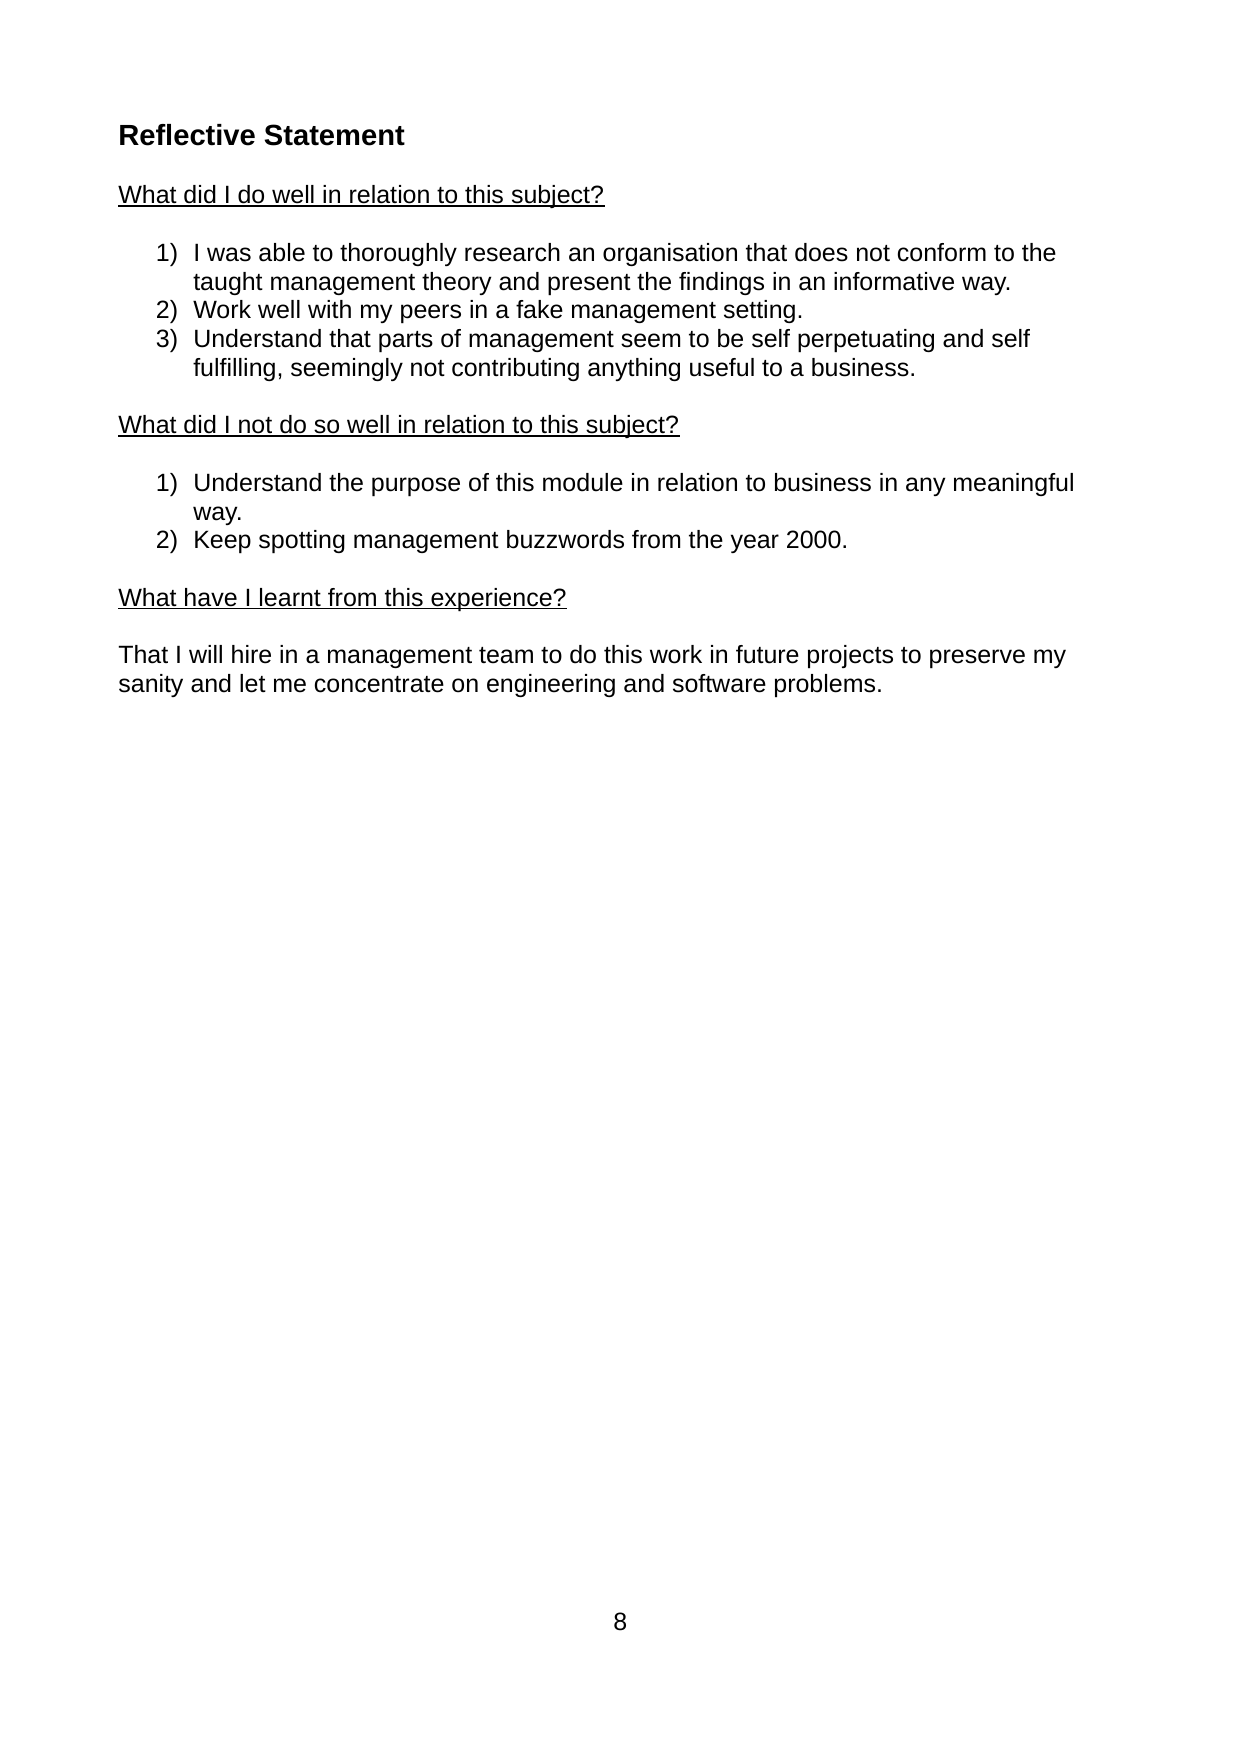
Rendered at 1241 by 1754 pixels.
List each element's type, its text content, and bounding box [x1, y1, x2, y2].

list Understand that parts of management seem to be self perpetuating and self fulfilling, seemingly not contributing anything useful to a business. [156, 324, 1122, 382]
text What have I learnt from this experience? [118, 583, 1122, 612]
list Work well with my peers in a fake management setting. [156, 295, 1122, 324]
text What did I do well in relation to this subject? [118, 180, 1122, 209]
list Keep spotting management buzzwords from the year 2000. [156, 525, 1122, 554]
text Reflective Statement [118, 118, 1122, 152]
list I was able to thoroughly research an organisation that does not conform to the taught management theory and present the findings in an informative way. [156, 238, 1122, 295]
text What did I not do so well in relation to this subject? [118, 410, 1122, 439]
text That I will hire in a management team to do this work in future projects to preserve my sanity and let me concentrate on engineering and software problems. [118, 640, 1122, 698]
list Understand the purpose of this module in relation to business in any meaningful way. [156, 468, 1122, 525]
